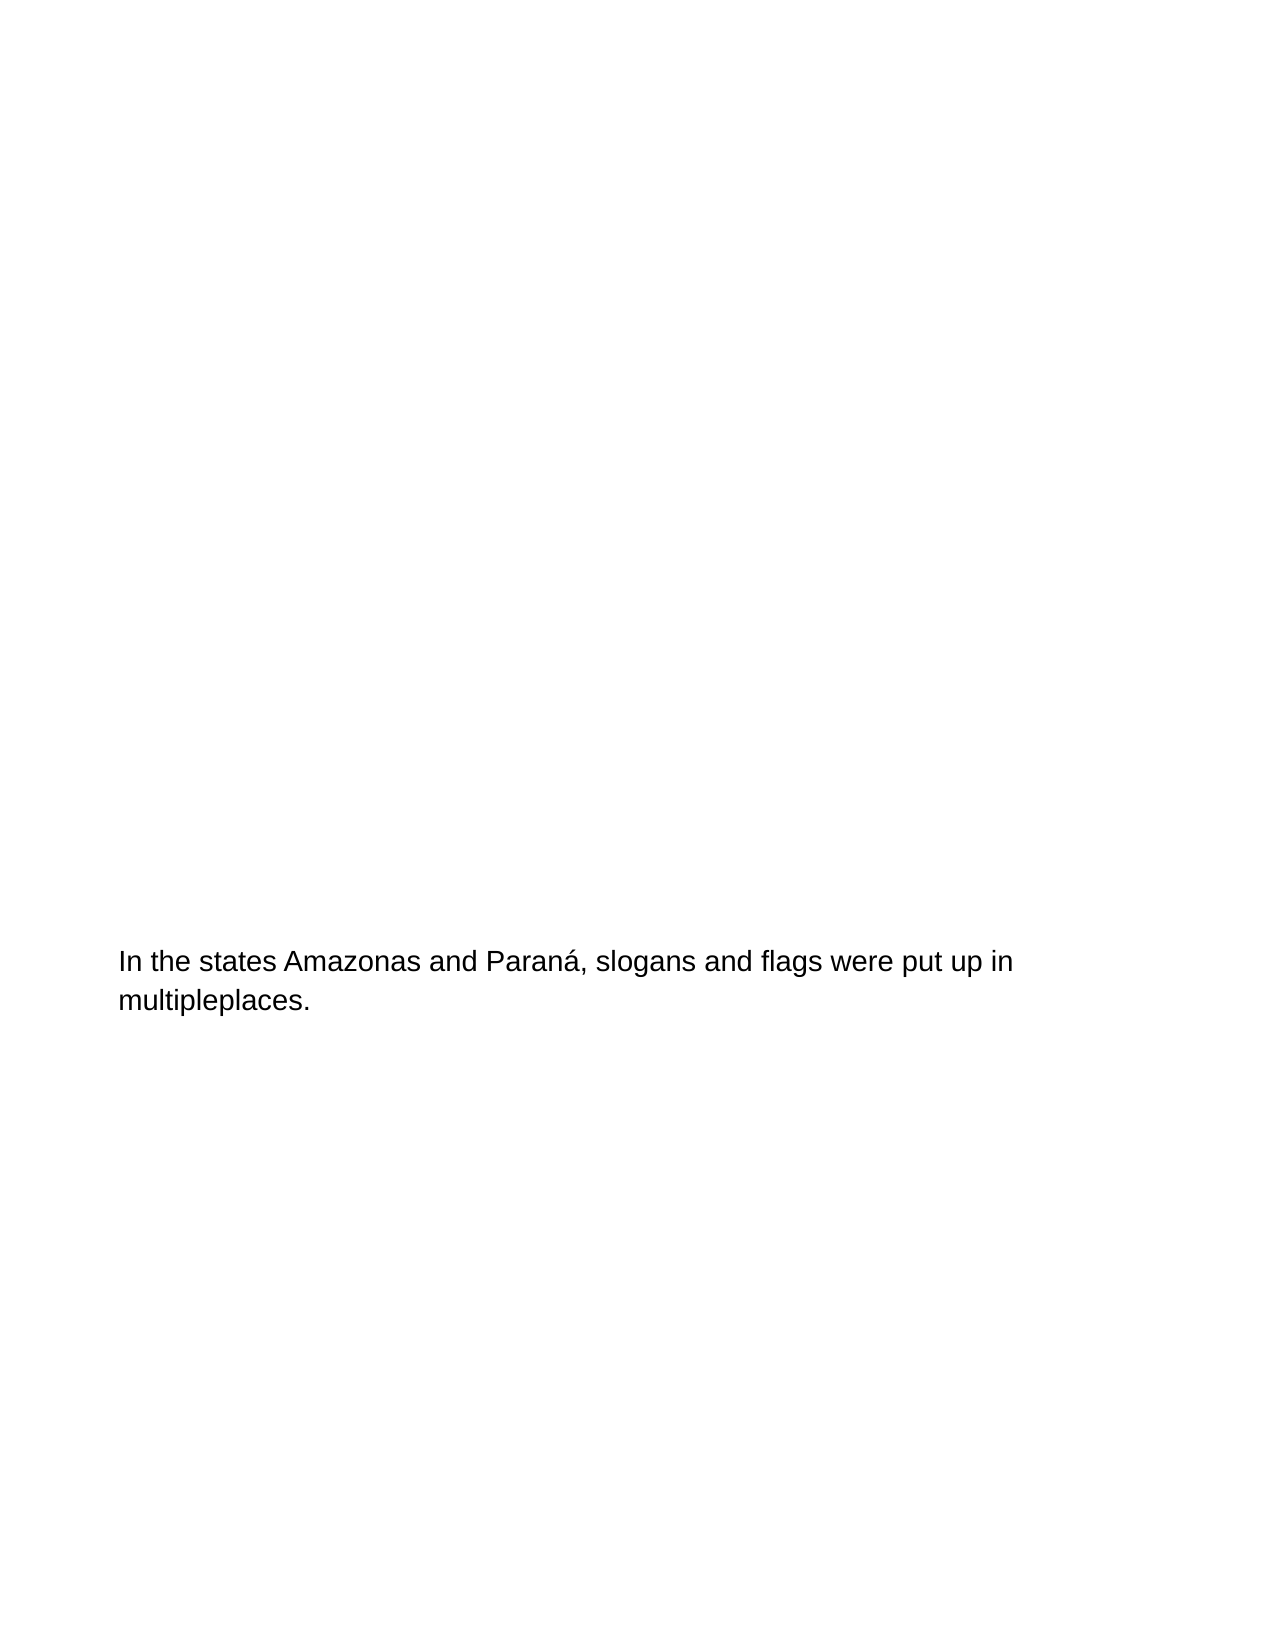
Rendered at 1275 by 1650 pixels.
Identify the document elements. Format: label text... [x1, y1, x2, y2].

text In the states Amazonas and Paraná, slogans and flags were put up in multipleplaces. [118, 944, 1157, 1016]
